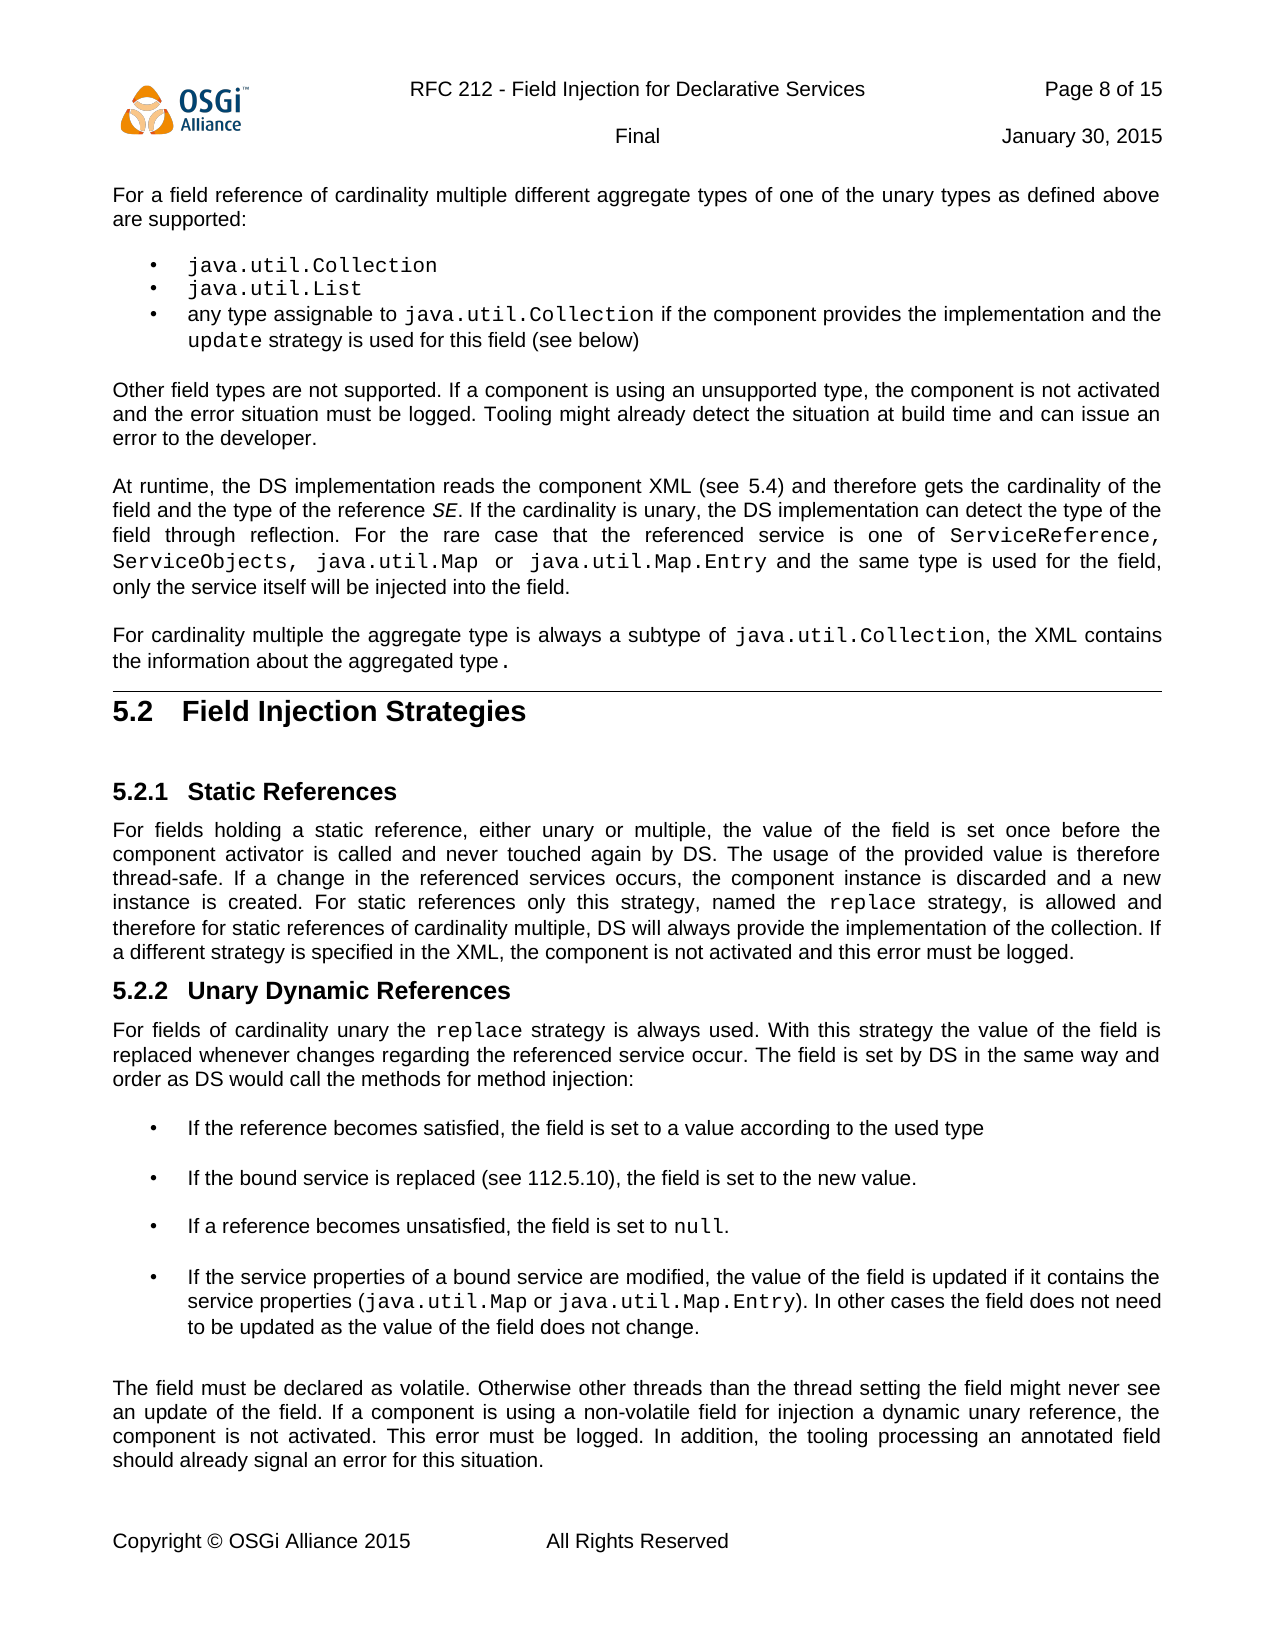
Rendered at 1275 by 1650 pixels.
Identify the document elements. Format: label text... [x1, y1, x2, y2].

text For fields of cardinality unary the replace strategy is always used. With this strategy the value of the field is replaced whenever changes regarding the referenced service occur. The field is set by DS in the same way and order as DS would call the methods for method injection: [112, 1017, 1162, 1091]
subtitle Field Injection Strategies [112, 692, 1162, 728]
text At runtime, the DS implementation reads the component XML (see 5.4) and therefore gets the cardinality of the field and the type of the reference SE. If the cardinality is unary, the DS implementation can detect the type of the field through reflection. For the rare case that the referenced service is one of ServiceReference, ServiceObjects, java.util.Map or java.util.Map.Entry and the same type is used for the field, only the service itself will be injected into the field. [112, 473, 1162, 599]
list If the bound service is replaced (see 112.5.10), the field is set to the new value. [150, 1165, 1162, 1189]
list any type assignable to java.util.Collection if the component provides the implementation and the update strategy is used for this field (see below) [150, 302, 1162, 354]
list java.util.List [150, 278, 1162, 302]
subtitle Static References [112, 777, 1162, 806]
list If a reference becomes unsatisfied, the field is set to null. [150, 1214, 1162, 1240]
text The field must be declared as volatile. Otherwise other threads than the thread setting the field might never see an update of the field. If a component is using a non-volatile field for injection a dynamic unary reference, the component is not activated. This error must be logged. In addition, the tooling processing an annotated field should already signal an error for this situation. [112, 1376, 1162, 1471]
text For a field reference of cardinality multiple different aggregate types of one of the unary types as defined above are supported: [112, 183, 1162, 231]
text For fields holding a static reference, either unary or multiple, the value of the field is set once before the component activator is called and never touched again by DS. The usage of the provided value is therefore thread-safe. If a change in the referenced services occurs, the component instance is discarded and a new instance is created. For static references only this strategy, named the replace strategy, is allowed and therefore for static references of cardinality multiple, DS will always provide the implementation of the collection. If a different strategy is specified in the XML, the component is not activated and this error must be logged. [112, 818, 1162, 964]
list If the reference becomes satisfied, the field is set to a value according to the used type [150, 1116, 1162, 1140]
text Other field types are not supported. If a component is using an unsupported type, the component is not activated and the error situation must be logged. Tooling might already detect the situation at build time and can issue an error to the developer. [112, 378, 1162, 449]
list java.util.Collection [150, 255, 1162, 278]
picture [113, 78, 257, 142]
list If the service properties of a bound service are modified, the value of the field is updated if it contains the service properties (java.util.Map or java.util.Map.Entry). In other cases the field does not need to be updated as the value of the field does not change. [150, 1265, 1162, 1339]
text For cardinality multiple the aggregate type is always a subtype of java.util.Collection, the XML contains the information about the aggregated type. [112, 623, 1162, 674]
subtitle Unary Dynamic References [112, 976, 1162, 1005]
